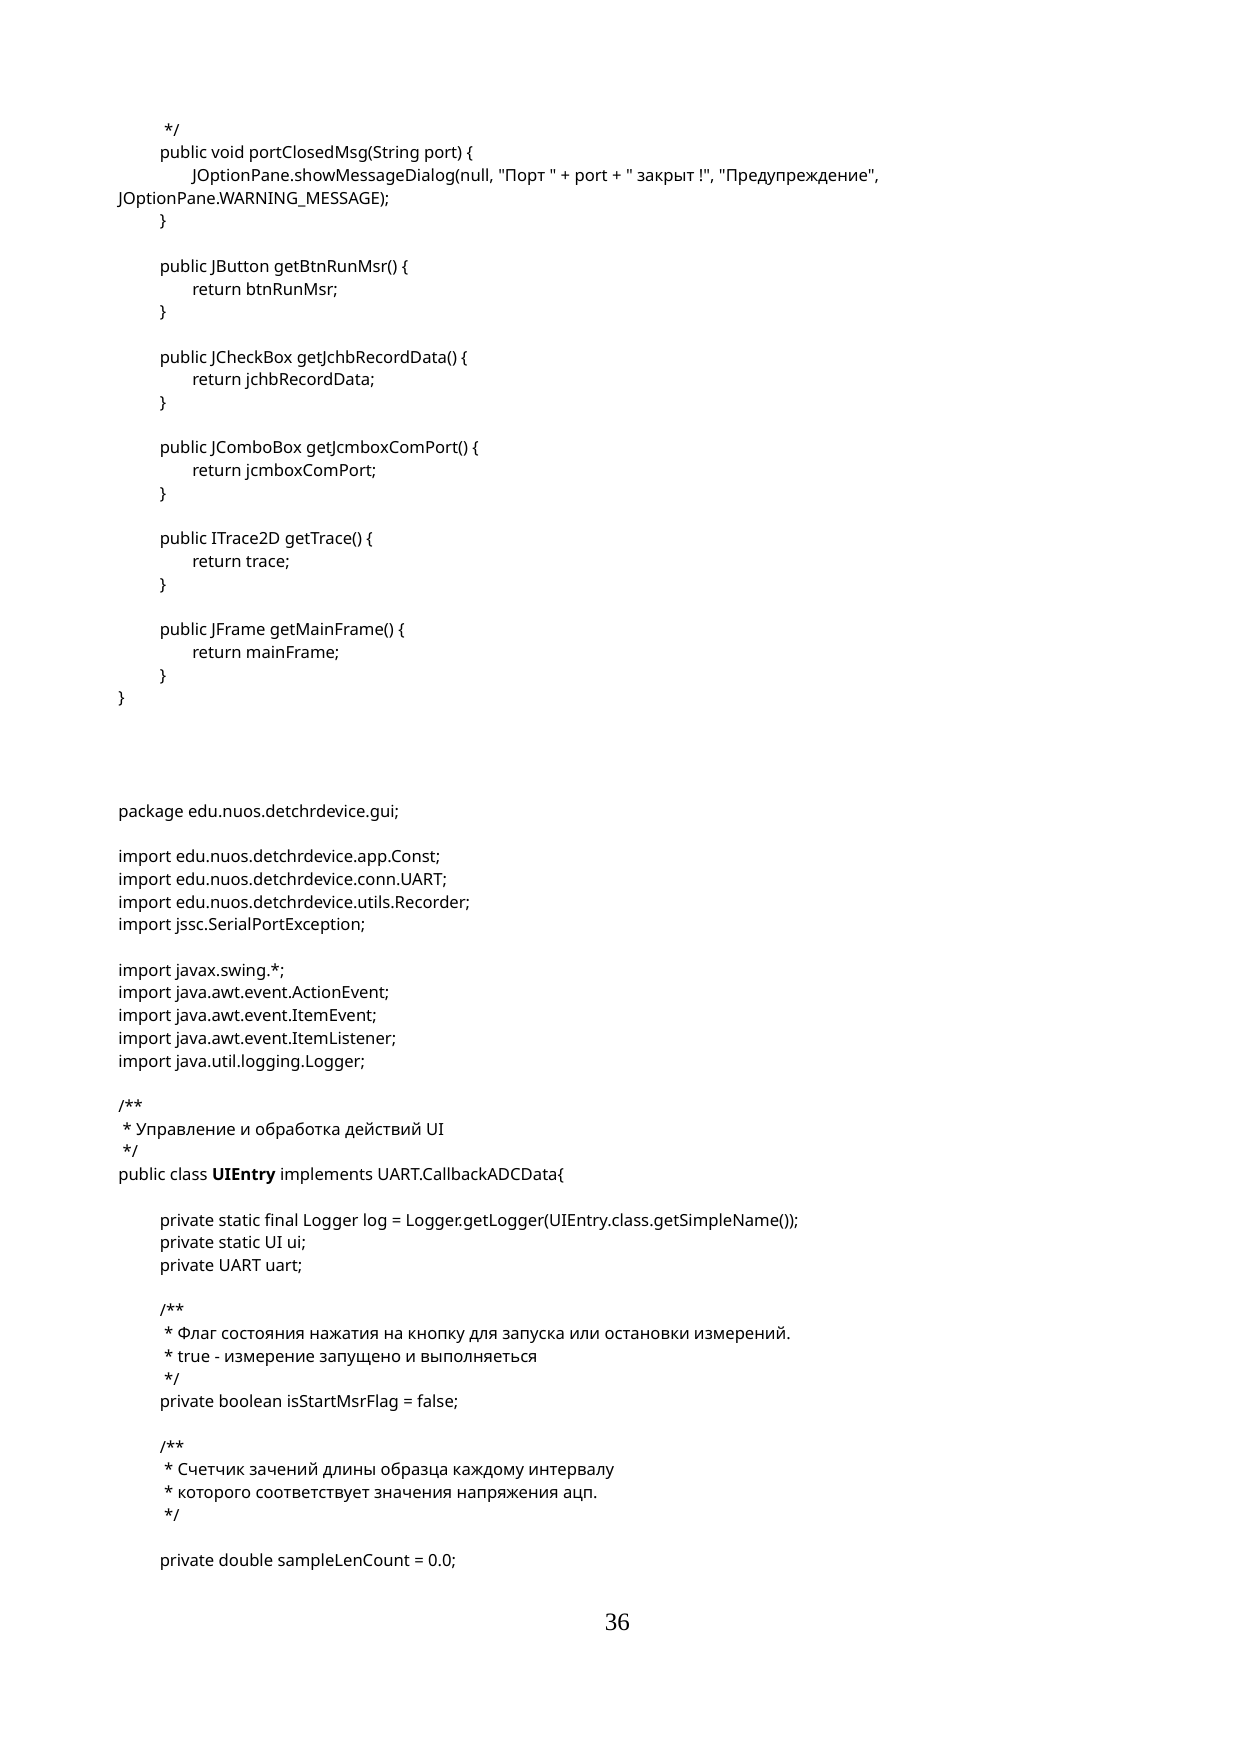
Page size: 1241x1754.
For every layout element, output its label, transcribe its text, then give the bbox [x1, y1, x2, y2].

text package edu.nuos.detchrdevice.gui; [118, 799, 1122, 822]
text import java.awt.event.ItemListener; [118, 1026, 1122, 1049]
text public void portClosedMsg(String port) { [118, 141, 1122, 163]
text import javax.swing.*; [118, 958, 1122, 981]
text import edu.nuos.detchrdevice.app.Const; [118, 845, 1122, 867]
text import jssc.SerialPortException; [118, 913, 1122, 936]
text import edu.nuos.detchrdevice.conn.UART; [118, 867, 1122, 890]
text * Счетчик зачений длины образца каждому интервалу [118, 1458, 1122, 1481]
text return jcmboxComPort; [118, 459, 1122, 481]
text */ [118, 118, 1122, 141]
text } [118, 209, 1122, 232]
text /** [118, 1435, 1122, 1458]
text import java.awt.event.ItemEvent; [118, 1004, 1122, 1026]
text } [118, 686, 1122, 708]
text * Флаг состояния нажатия на кнопку для запуска или остановки измерений. [118, 1322, 1122, 1344]
text public JComboBox getJcmboxComPort() { [118, 436, 1122, 459]
text private boolean isStartMsrFlag = false; [118, 1390, 1122, 1412]
text import java.awt.event.ActionEvent; [118, 981, 1122, 1004]
text /** [118, 1094, 1122, 1117]
text */ [118, 1503, 1122, 1526]
text * true - измерение запущено и выполняеться [118, 1344, 1122, 1367]
text private double sampleLenCount = 0.0; [118, 1549, 1122, 1571]
text return jchbRecordData; [118, 368, 1122, 391]
text JOptionPane.showMessageDialog(null, "Порт " + port + " закрыт !", "Предупреждение", JOptionPane.WARNING_MESSAGE); [118, 163, 1122, 209]
text * Управление и обработка действий UI [118, 1117, 1122, 1140]
text return mainFrame; [118, 640, 1122, 663]
text } [118, 663, 1122, 686]
text private static final Logger log = Logger.getLogger(UIEntry.class.getSimpleName()); [118, 1208, 1122, 1231]
text return btnRunMsr; [118, 277, 1122, 300]
text import java.util.logging.Logger; [118, 1049, 1122, 1072]
text private UART uart; [118, 1253, 1122, 1276]
text public JCheckBox getJchbRecordData() { [118, 345, 1122, 368]
text } [118, 391, 1122, 413]
text */ [118, 1140, 1122, 1163]
text } [118, 300, 1122, 322]
text private static UI ui; [118, 1231, 1122, 1253]
text public JFrame getMainFrame() { [118, 618, 1122, 640]
text public JButton getBtnRunMsr() { [118, 254, 1122, 277]
text */ [118, 1367, 1122, 1390]
text public ITrace2D getTrace() { [118, 527, 1122, 549]
text } [118, 481, 1122, 504]
text return trace; [118, 549, 1122, 572]
text * которого соответствует значения напряжения ацп. [118, 1481, 1122, 1503]
text /** [118, 1299, 1122, 1322]
text import edu.nuos.detchrdevice.utils.Recorder; [118, 890, 1122, 913]
text } [118, 572, 1122, 595]
text public class UIEntry implements UART.CallbackADCData{ [118, 1163, 1122, 1185]
